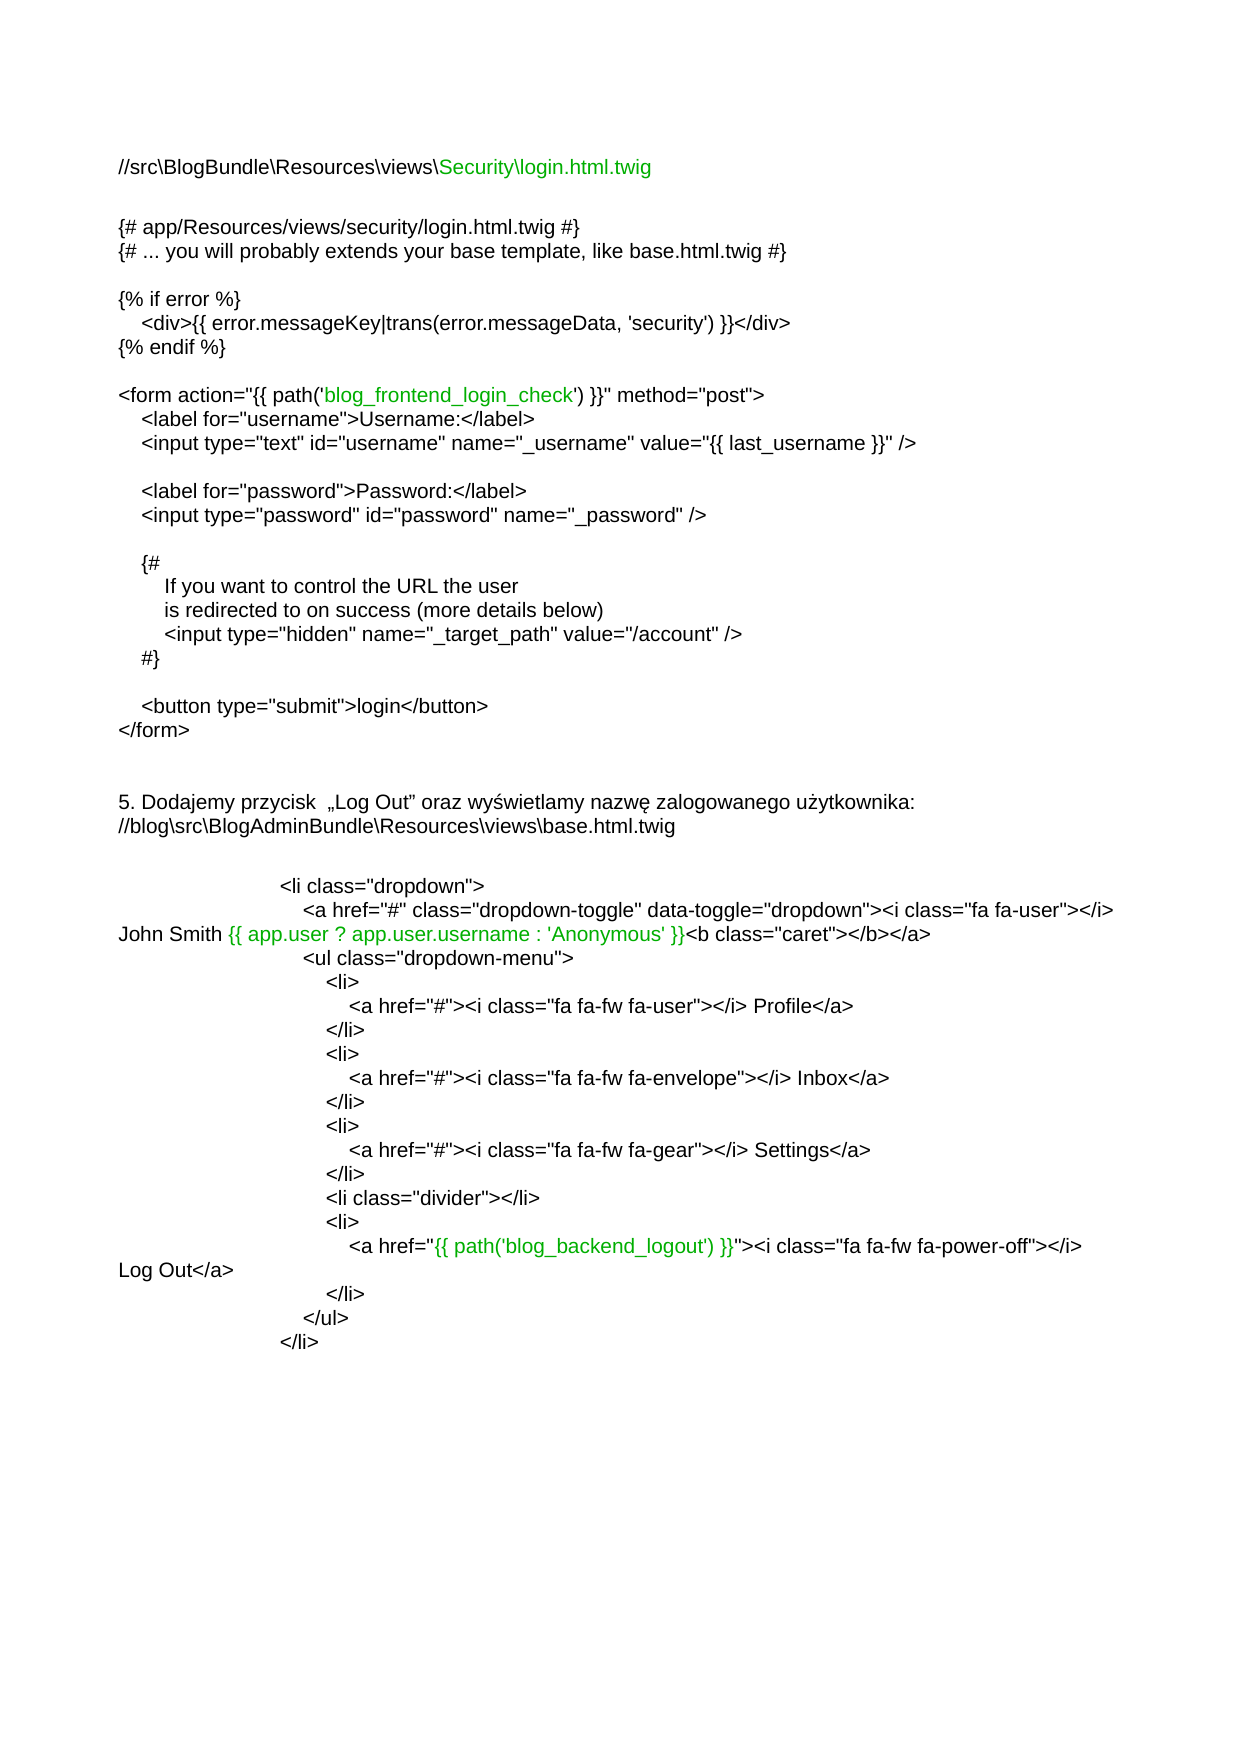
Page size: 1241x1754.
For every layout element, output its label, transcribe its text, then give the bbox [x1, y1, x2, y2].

text <a href="{{ path('blog_backend_logout') }}"><i class="fa fa-fw fa-power-off"></i> Log Out</a> [118, 1234, 1122, 1282]
text <a href="#"><i class="fa fa-fw fa-envelope"></i> Inbox</a> [118, 1066, 1122, 1090]
text </ul> [118, 1306, 1122, 1329]
text <label for="password">Password:</label> [118, 478, 1122, 502]
text </li> [118, 1282, 1122, 1306]
text {% endif %} [118, 335, 1122, 359]
text <input type="password" id="password" name="_password" /> [118, 502, 1122, 526]
text <li> [118, 1042, 1122, 1066]
text {# ... you will probably extends your base template, like base.html.twig #} [118, 239, 1122, 263]
text {# [118, 550, 1122, 574]
text <input type="text" id="username" name="_username" value="{{ last_username }}" /> [118, 431, 1122, 454]
text #} [118, 646, 1122, 670]
text <input type="hidden" name="_target_path" value="/account" /> [118, 622, 1122, 646]
text 5. Dodajemy przycisk „Log Out” oraz wyświetlamy nazwę zalogowanego użytkownika: [118, 790, 1122, 814]
text <li> [118, 1210, 1122, 1234]
text //src\BlogBundle\Resources\views\Security\login.html.twig [118, 154, 1122, 178]
text </li> [118, 1018, 1122, 1042]
text <a href="#"><i class="fa fa-fw fa-user"></i> Profile</a> [118, 994, 1122, 1018]
text <li class="divider"></li> [118, 1186, 1122, 1210]
text //blog\src\BlogAdminBundle\Resources\views\base.html.twig [118, 814, 1122, 838]
text {% if error %} [118, 287, 1122, 311]
text <form action="{{ path('blog_frontend_login_check') }}" method="post"> [118, 383, 1122, 407]
text </li> [118, 1090, 1122, 1114]
text </form> [118, 718, 1122, 742]
text <label for="username">Username:</label> [118, 407, 1122, 431]
text <div>{{ error.messageKey|trans(error.messageData, 'security') }}</div> [118, 311, 1122, 335]
text <a href="#" class="dropdown-toggle" data-toggle="dropdown"><i class="fa fa-user"></i> John Smith {{ app.user ? app.user.username : 'Anonymous' }}<b class="caret"></b></a> [118, 898, 1122, 946]
text <li> [118, 1114, 1122, 1138]
text <button type="submit">login</button> [118, 694, 1122, 718]
text <li class="dropdown"> [118, 874, 1122, 898]
text </li> [118, 1162, 1122, 1186]
text <li> [118, 970, 1122, 994]
text </li> [118, 1329, 1122, 1353]
text is redirected to on success (more details below) [118, 598, 1122, 622]
text If you want to control the URL the user [118, 574, 1122, 598]
text <a href="#"><i class="fa fa-fw fa-gear"></i> Settings</a> [118, 1138, 1122, 1162]
text <ul class="dropdown-menu"> [118, 946, 1122, 970]
text {# app/Resources/views/security/login.html.twig #} [118, 215, 1122, 239]
